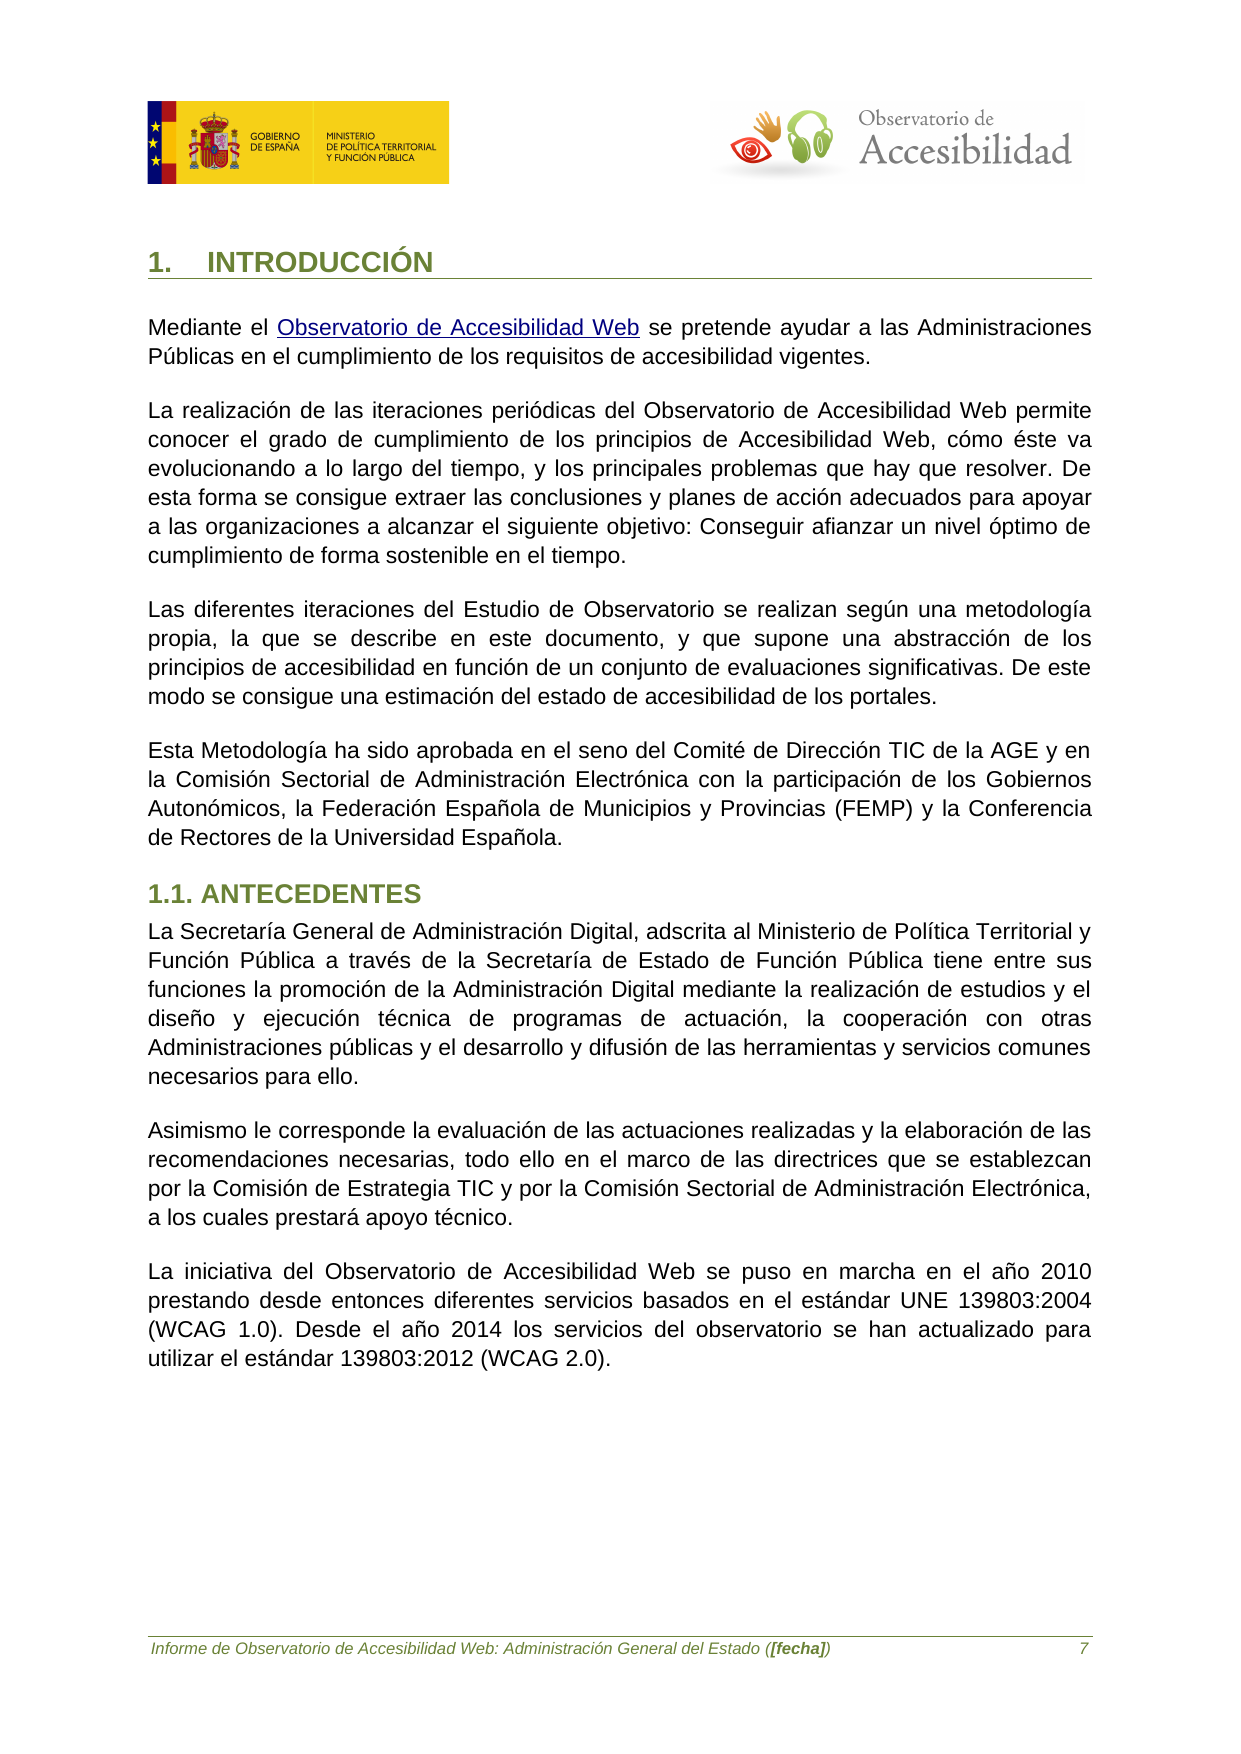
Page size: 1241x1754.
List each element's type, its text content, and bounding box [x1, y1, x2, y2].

text Asimismo le corresponde la evaluación de las actuaciones realizadas y la elaboración de las recomendaciones necesarias, todo ello en el marco de las directrices que se establezcan por la Comisión de Estrategia TIC y por la Comisión Sectorial de Administración Electrónica, a los cuales prestará apoyo técnico. [148, 1117, 1092, 1230]
text Esta Metodología ha sido aprobada en el seno del Comité de Dirección TIC de la AGE y en la Comisión Sectorial de Administración Electrónica con la participación de los Gobiernos Autonómicos, la Federación Española de Municipios y Provincias (FEMP) y la Conferencia de Rectores de la Universidad Española. [148, 737, 1092, 850]
subtitle 1.1. Antecedentes [148, 878, 1092, 909]
text La Secretaría General de Administración Digital, adscrita al Ministerio de Política Territorial y Función Pública a través de la Secretaría de Estado de Función Pública tiene entre sus funciones la promoción de la Administración Digital mediante la realización de estudios y el diseño y ejecución técnica de programas de actuación, la cooperación con otras Administraciones públicas y el desarrollo y difusión de las herramientas y servicios comunes necesarios para ello. [148, 918, 1092, 1089]
subtitle Introducción [148, 245, 1092, 278]
picture [710, 101, 1086, 184]
text Mediante el Observatorio de Accesibilidad Web se pretende ayudar a las Administraciones Públicas en el cumplimiento de los requisitos de accesibilidad vigentes. [148, 314, 1092, 369]
picture [147, 101, 450, 184]
text La iniciativa del Observatorio de Accesibilidad Web se puso en marcha en el año 2010 prestando desde entonces diferentes servicios basados en el estándar UNE 139803:2004 (WCAG 1.0). Desde el año 2014 los servicios del observatorio se han actualizado para utilizar el estándar 139803:2012 (WCAG 2.0). [148, 1258, 1092, 1371]
text Las diferentes iteraciones del Estudio de Observatorio se realizan según una metodología propia, la que se describe en este documento, y que supone una abstracción de los principios de accesibilidad en función de un conjunto de evaluaciones significativas. De este modo se consigue una estimación del estado de accesibilidad de los portales. [148, 596, 1092, 709]
text La realización de las iteraciones periódicas del Observatorio de Accesibilidad Web permite conocer el grado de cumplimiento de los principios de Accesibilidad Web, cómo éste va evolucionando a lo largo del tiempo, y los principales problemas que hay que resolver. De esta forma se consigue extraer las conclusiones y planes de acción adecuados para apoyar a las organizaciones a alcanzar el siguiente objetivo: Conseguir afianzar un nivel óptimo de cumplimiento de forma sostenible en el tiempo. [148, 397, 1092, 568]
